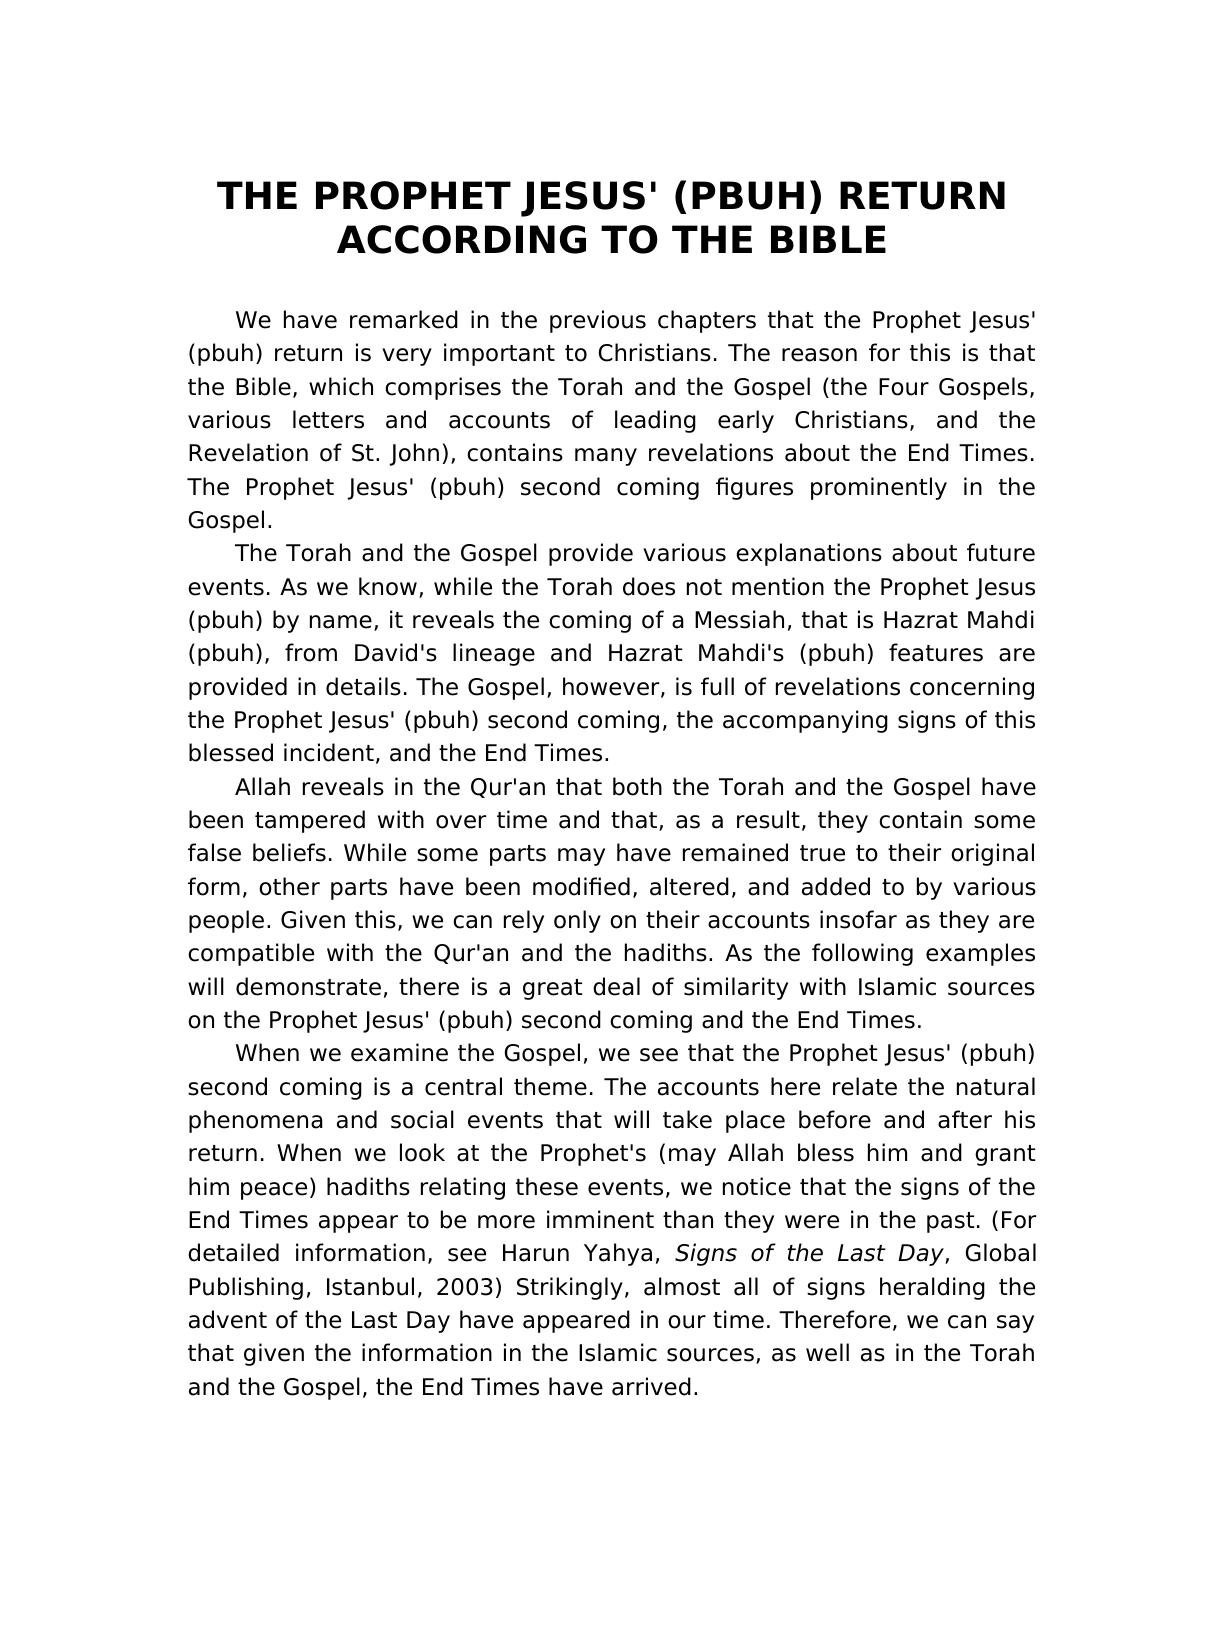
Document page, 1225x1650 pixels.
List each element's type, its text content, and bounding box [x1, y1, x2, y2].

text We have remarked in the previous chapters that the Prophet Jesus' (pbuh) return is very important to Christians. The reason for this is that the Bible, which comprises the Torah and the Gospel (the Four Gospels, various letters and accounts of leading early Christians, and the Revelation of St. John), contains many revelations about the End Times. The Prophet Jesus' (pbuh) second coming figures prominently in the Gospel. [187, 302, 1037, 535]
text The Torah and the Gospel provide various explanations about future events. As we know, while the Torah does not mention the Prophet Jesus (pbuh) by name, it reveals the coming of a Messiah, that is Hazrat Mahdi (pbuh), from David's lineage and Hazrat Mahdi's (pbuh) features are provided in details. The Gospel, however, is full of revelations concerning the Prophet Jesus' (pbuh) second coming, the accompanying signs of this blessed incident, and the End Times. [187, 535, 1037, 768]
subtitle THE PROPHET JESUS' (PBUH) RETURN ACCORDING TO THE BIBLE [187, 175, 1037, 262]
text When we examine the Gospel, we see that the Prophet Jesus' (pbuh) second coming is a central theme. The accounts here relate the natural phenomena and social events that will take place before and after his return. When we look at the Prophet's (may Allah bless him and grant him peace) hadiths relating these events, we notice that the signs of the End Times appear to be more imminent than they were in the past. (For detailed information, see Harun Yahya, Signs of the Last Day, Global Publishing, Istanbul, 2003) Strikingly, almost all of signs heralding the advent of the Last Day have appeared in our time. Therefore, we can say that given the information in the Islamic sources, as well as in the Torah and the Gospel, the End Times have arrived. [187, 1035, 1037, 1402]
text Allah reveals in the Qur'an that both the Torah and the Gospel have been tampered with over time and that, as a result, they contain some false beliefs. While some parts may have remained true to their original form, other parts have been modified, altered, and added to by various people. Given this, we can rely only on their accounts insofar as they are compatible with the Qur'an and the hadiths. As the following examples will demonstrate, there is a great deal of similarity with Islamic sources on the Prophet Jesus' (pbuh) second coming and the End Times. [187, 768, 1037, 1035]
